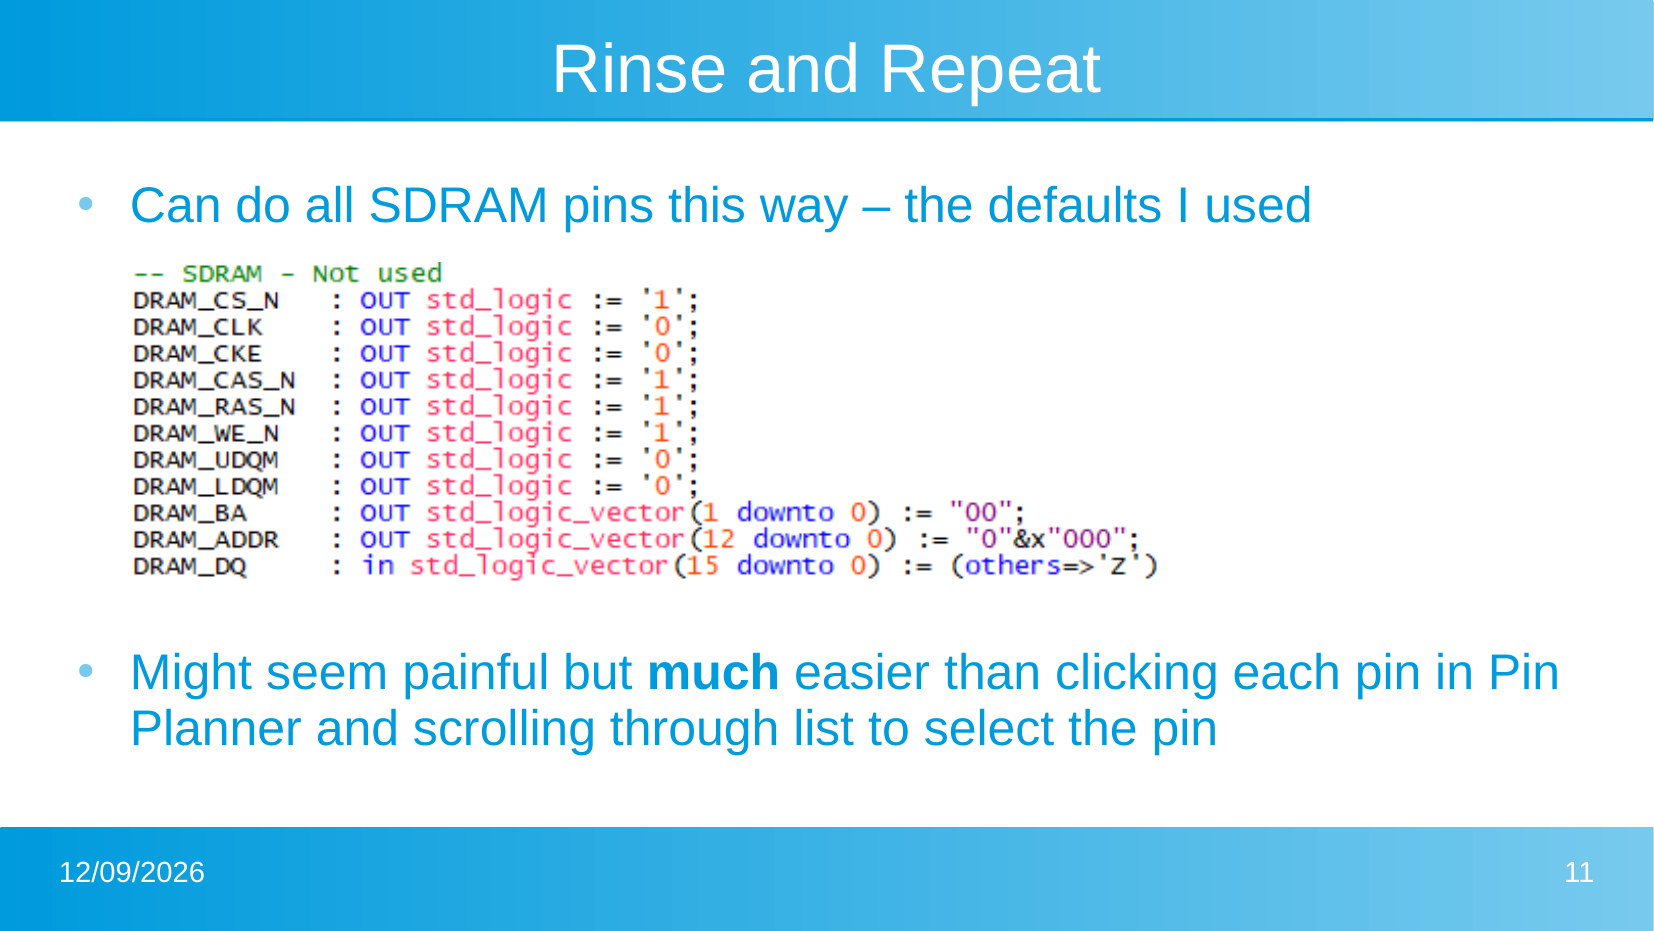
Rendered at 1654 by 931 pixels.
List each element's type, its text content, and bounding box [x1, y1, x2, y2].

title Rinse and Repeat [59, 29, 1595, 108]
picture [121, 262, 1163, 585]
list Can do all SDRAM pins this way – the defaults I used Might seem painful but much easier than clicking each pin in Pin Planner and scrolling through list to select the pin [59, 177, 1595, 768]
